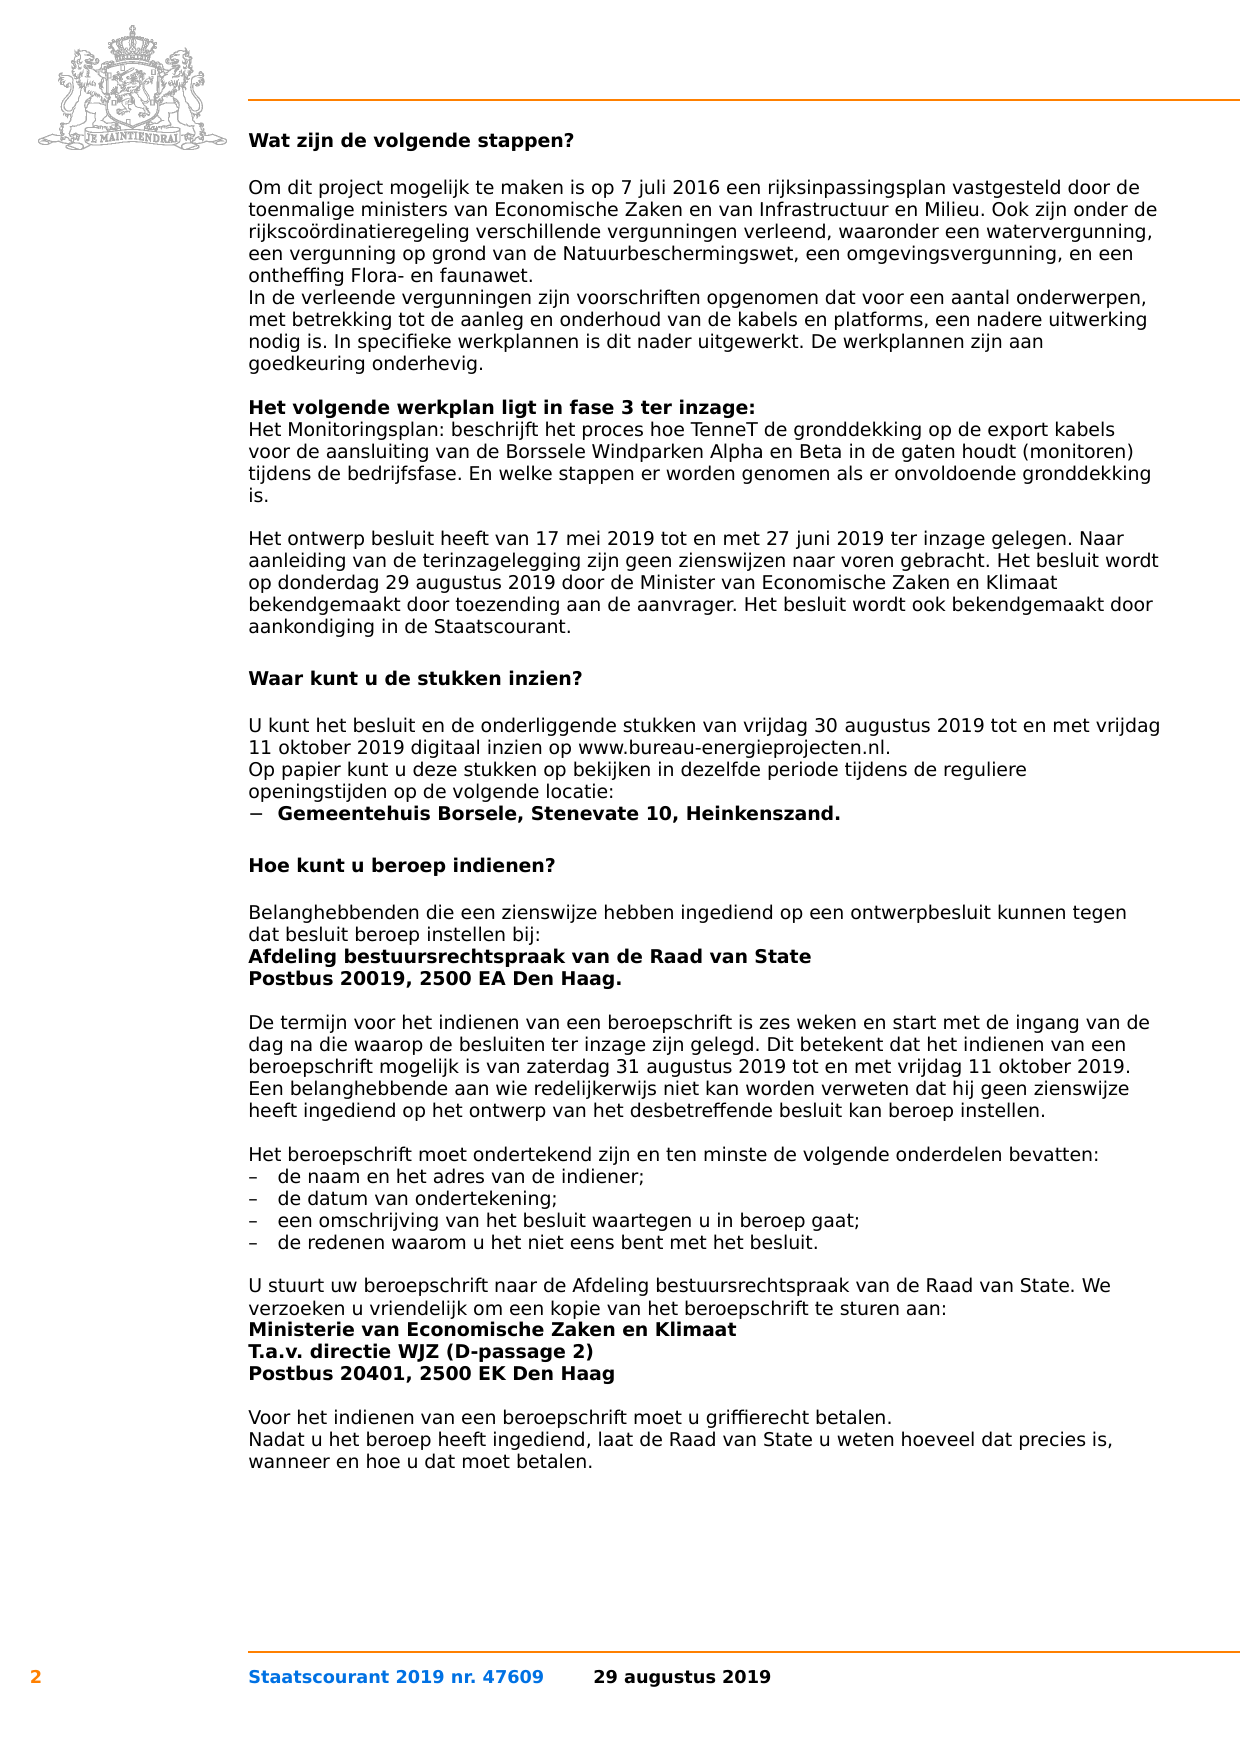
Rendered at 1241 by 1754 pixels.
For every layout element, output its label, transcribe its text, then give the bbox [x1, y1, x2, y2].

text Belanghebbenden die een zienswijze hebben ingediend op een ontwerpbesluit kunnen tegen dat besluit beroep instellen bij: [248, 902, 1163, 946]
text Postbus 20019, 2500 EA Den Haag. [248, 968, 1163, 990]
text Nadat u het beroep heeft ingediend, laat de Raad van State u weten hoeveel dat precies is, wanneer en hoe u dat moet betalen. [248, 1429, 1163, 1473]
subtitle Waar kunt u de stukken inzien? [248, 668, 1163, 690]
text – de redenen waarom u het niet eens bent met het besluit. [248, 1232, 1163, 1253]
text U stuurt uw beroepschrift naar de Afdeling bestuursrechtspraak van de Raad van State. We verzoeken u vriendelijk om een kopie van het beroepschrift te sturen aan: [248, 1275, 1163, 1319]
subtitle Wat zijn de volgende stappen? [248, 130, 1163, 152]
text Een belanghebbende aan wie redelijkerwijs niet kan worden verweten dat hij geen zienswijze heeft ingediend op het ontwerp van het desbetreffende besluit kan beroep instellen. [248, 1078, 1163, 1122]
picture [38, 25, 227, 150]
text Op papier kunt u deze stukken op bekijken in dezelfde periode tijdens de reguliere openingstijden op de volgende locatie: [248, 759, 1163, 803]
text Het volgende werkplan ligt in fase 3 ter inzage: [248, 397, 1163, 418]
text Voor het indienen van een beroepschrift moet u griffierecht betalen. [248, 1407, 1163, 1429]
text − Gemeentehuis Borsele, Stenevate 10, Heinkenszand. [248, 803, 1163, 825]
text In de verleende vergunningen zijn voorschriften opgenomen dat voor een aantal onderwerpen, met betrekking tot de aanleg en onderhoud van de kabels en platforms, een nadere uitwerking nodig is. In specifieke werkplannen is dit nader uitgewerkt. De werkplannen zijn aan goedkeuring onderhevig. [248, 287, 1163, 375]
text U kunt het besluit en de onderliggende stukken van vrijdag 30 augustus 2019 tot en met vrijdag 11 oktober 2019 digitaal inzien op www.bureau-energieprojecten.nl. [248, 715, 1163, 759]
text Om dit project mogelijk te maken is op 7 juli 2016 een rijksinpassingsplan vastgesteld door de toenmalige ministers van Economische Zaken en van Infrastructuur en Milieu. Ook zijn onder de rijkscoördinatieregeling verschillende vergunningen verleend, waaronder een watervergunning, een vergunning op grond van de Natuurbeschermingswet, een omgevingsvergunning, en een ontheffing Flora- en faunawet. [248, 177, 1163, 287]
text Afdeling bestuursrechtspraak van de Raad van State [248, 946, 1163, 968]
subtitle Hoe kunt u beroep indienen? [248, 855, 1163, 877]
text T.a.v. directie WJZ (D-passage 2) [248, 1341, 1163, 1363]
text Het ontwerp besluit heeft van 17 mei 2019 tot en met 27 juni 2019 ter inzage gelegen. Naar aanleiding van de terinzagelegging zijn geen zienswijzen naar voren gebracht. Het besluit wordt op donderdag 29 augustus 2019 door de Minister van Economische Zaken en Klimaat bekendgemaakt door toezending aan de aanvrager. Het besluit wordt ook bekendgemaakt door aankondiging in de Staatscourant. [248, 528, 1163, 638]
text Postbus 20401, 2500 EK Den Haag [248, 1363, 1163, 1385]
text – de datum van ondertekening; [248, 1188, 1163, 1209]
text Het Monitoringsplan: beschrijft het proces hoe TenneT de gronddekking op de export kabels voor de aansluiting van de Borssele Windparken Alpha en Beta in de gaten houdt (monitoren) tijdens de bedrijfsfase. En welke stappen er worden genomen als er onvoldoende gronddekking is. [248, 418, 1163, 506]
text – een omschrijving van het besluit waartegen u in beroep gaat; [248, 1209, 1163, 1232]
text De termijn voor het indienen van een beroepschrift is zes weken en start met de ingang van de dag na die waarop de besluiten ter inzage zijn gelegd. Dit betekent dat het indienen van een beroepschrift mogelijk is van zaterdag 31 augustus 2019 tot en met vrijdag 11 oktober 2019. [248, 1012, 1163, 1078]
text – de naam en het adres van de indiener; [248, 1166, 1163, 1188]
text Het beroepschrift moet ondertekend zijn en ten minste de volgende onderdelen bevatten: [248, 1144, 1163, 1166]
text Ministerie van Economische Zaken en Klimaat [248, 1319, 1163, 1341]
